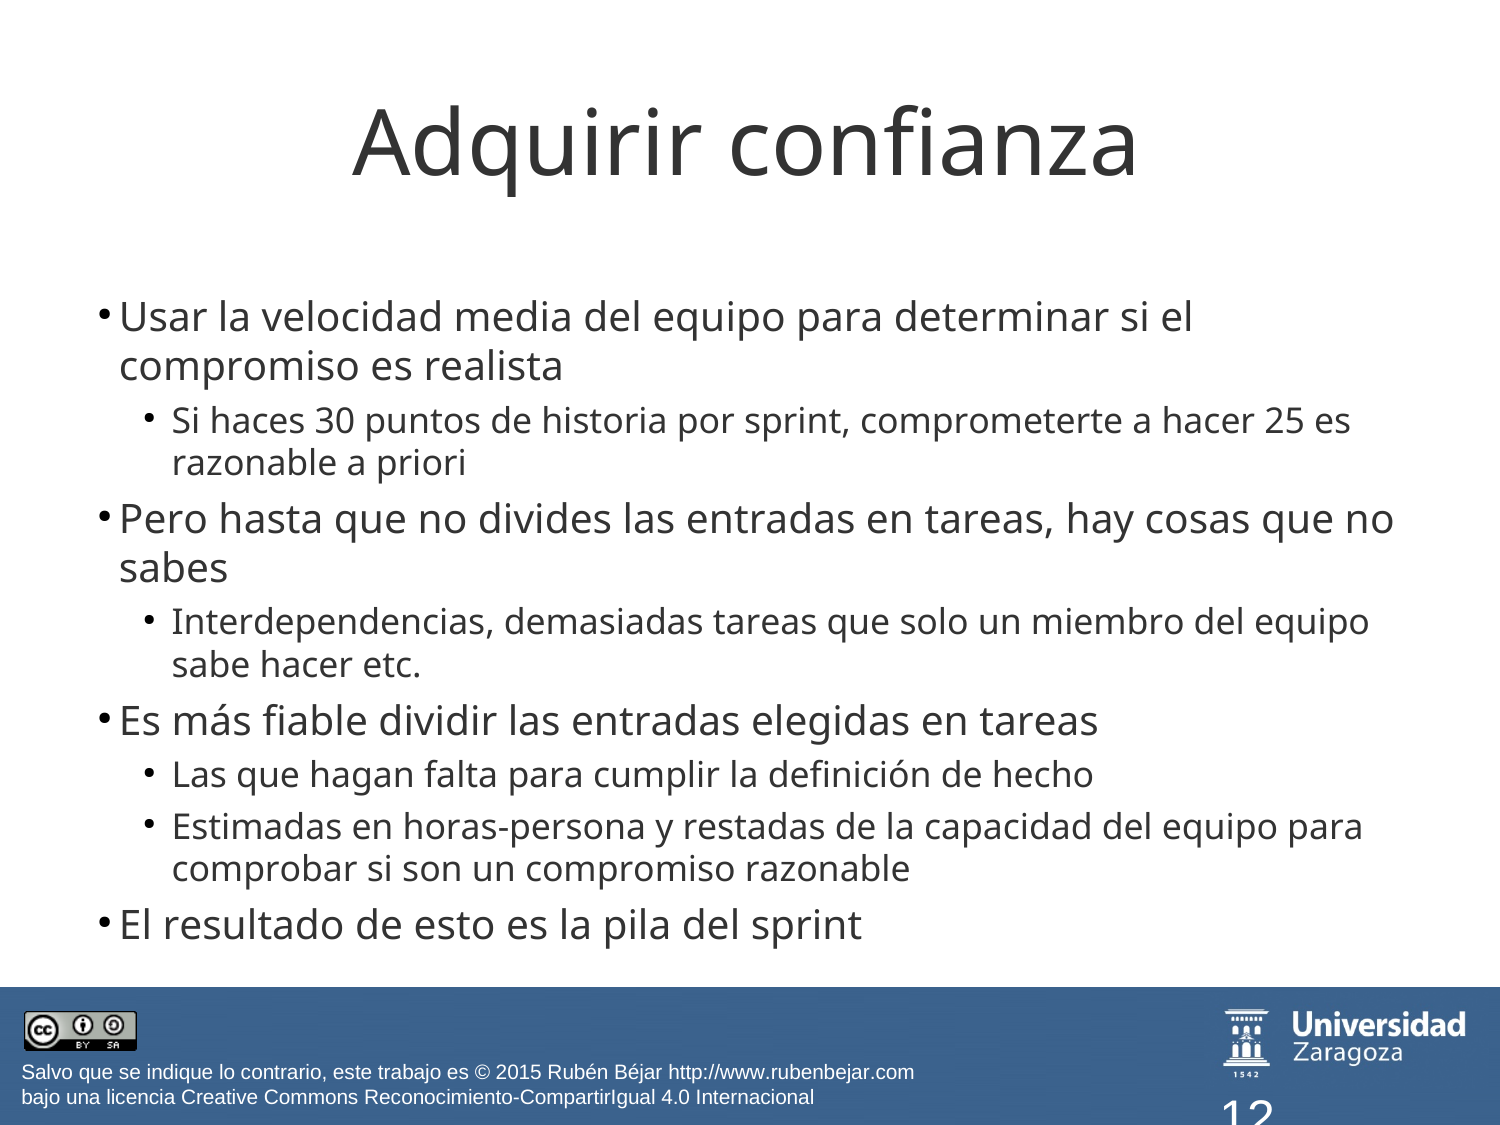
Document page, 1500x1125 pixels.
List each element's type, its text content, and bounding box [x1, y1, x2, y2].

list Usar la velocidad media del equipo para determinar si el compromiso es realista Si haces 30 puntos de historia por sprint, comprometerte a hacer 25 es razonable a priori Pero hasta que no divides las entradas en tareas, hay cosas que no sabes Interdependencias, demasiadas tareas que solo un miembro del equipo sabe hacer etc. Es más fiable dividir las entradas elegidas en tareas Las que hagan falta para cumplir la definición de hecho Estimadas en horas-persona y restadas de la capacidad del equipo para comprobar si son un compromiso razonable El resultado de esto es la pila del sprint [82, 283, 1418, 957]
picture [0, 987, 1500, 1125]
title Adquirir confianza [74, 21, 1420, 257]
